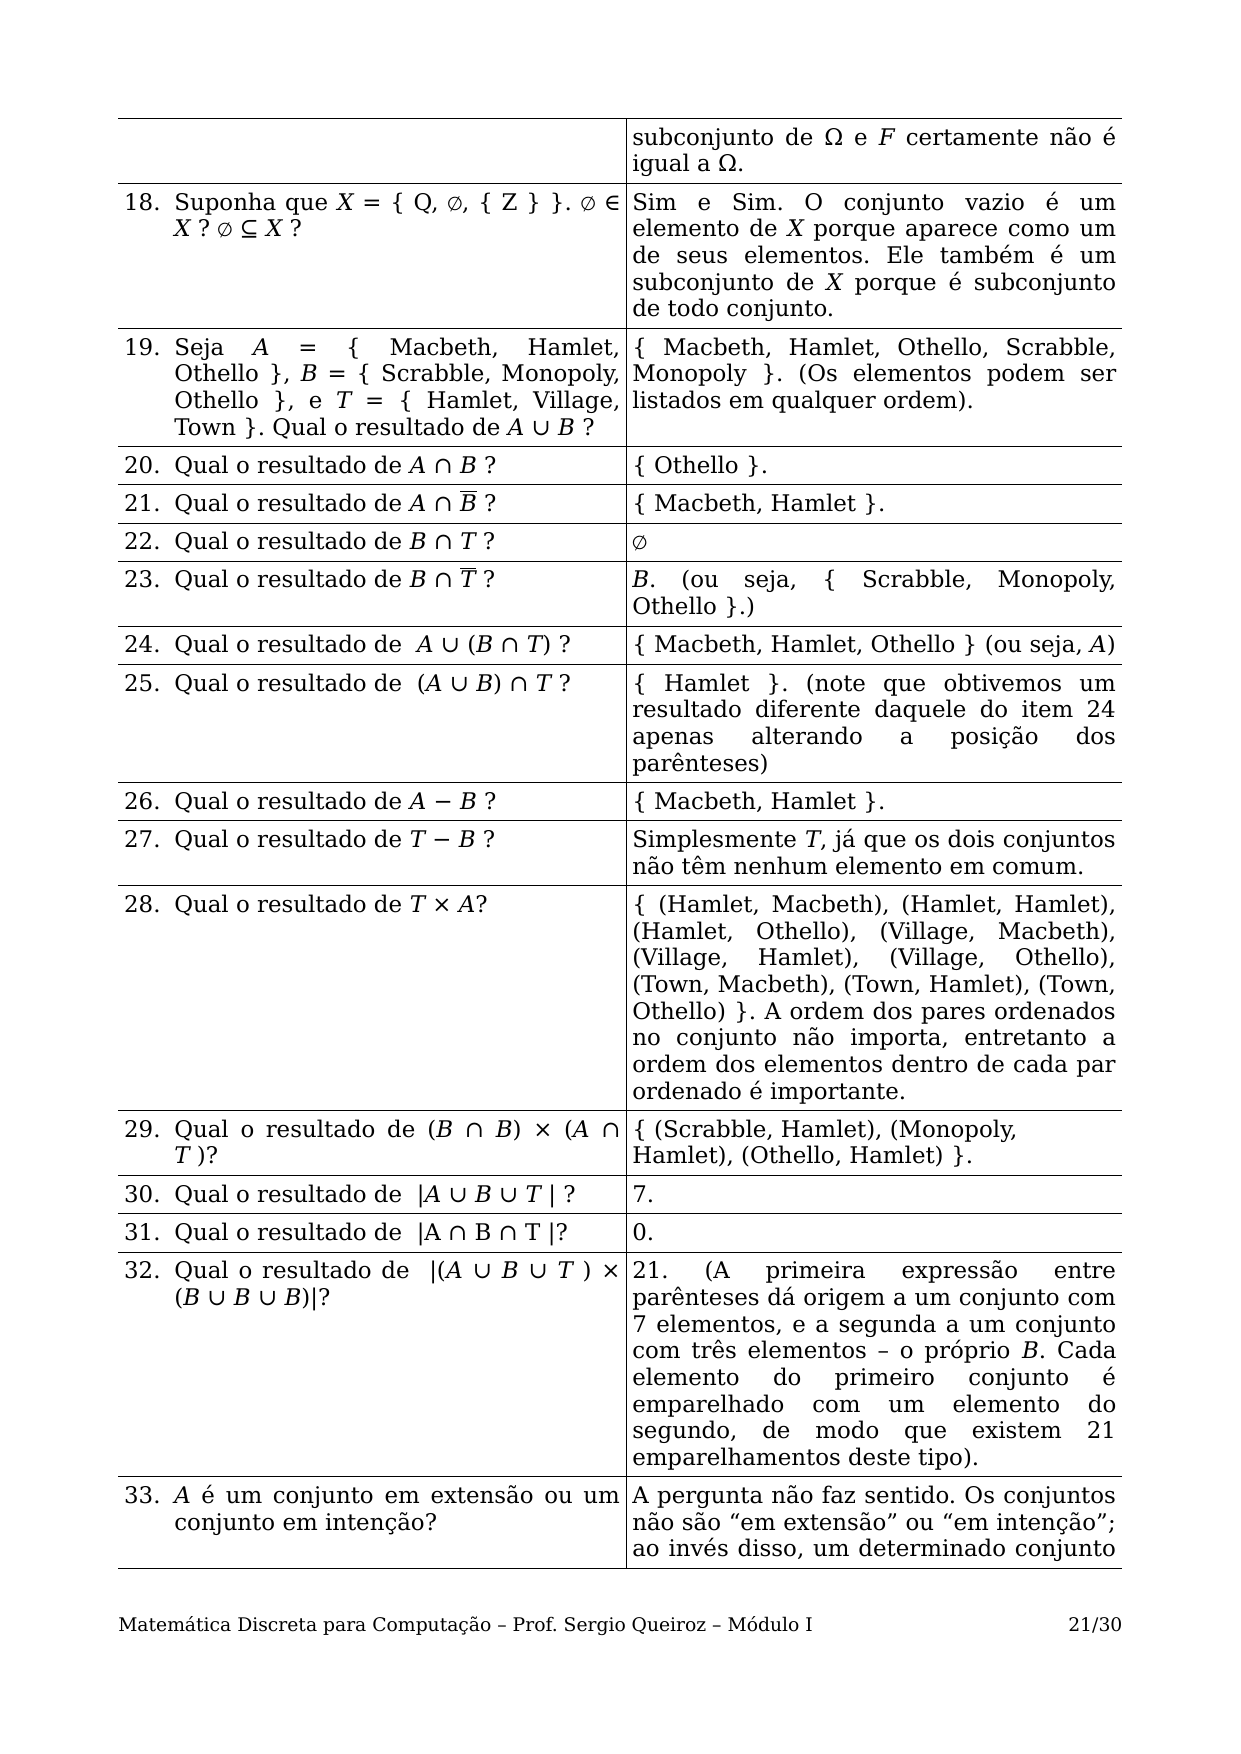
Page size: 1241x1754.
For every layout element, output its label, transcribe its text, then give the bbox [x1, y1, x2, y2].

table_cell 20. [118, 447, 168, 484]
table_cell 30. [118, 1176, 168, 1213]
table_cell 27. [118, 821, 168, 885]
table_cell 29. [118, 1111, 168, 1175]
table_cell Qual o resultado de B ∩ T ? [168, 562, 626, 626]
table_cell 31. [118, 1214, 168, 1252]
table_cell [168, 119, 626, 183]
table_cell { Macbeth, Hamlet }. [627, 783, 1122, 820]
table_cell Qual o resultado de A − B ? [168, 783, 626, 820]
table_cell 18. [118, 184, 168, 328]
table_cell { Macbeth, Hamlet, Othello } (ou seja, A) [627, 627, 1122, 664]
table_cell { Othello }. [627, 447, 1122, 484]
table_cell 28. [118, 886, 168, 1110]
table_cell 24. [118, 627, 168, 664]
table_cell Qual o resultado de A ∩ B ? [168, 485, 626, 523]
table_cell Qual o resultado de A ∩ B ? [168, 447, 626, 484]
table_cell 33. [118, 1477, 168, 1568]
table_cell 7. [627, 1176, 1122, 1213]
table_cell Qual o resultado de (B ∩ B) × (A ∩ T )? [168, 1111, 626, 1175]
table_cell Suponha que X = { Q, ∅, { Z } }. ∅ ∈ X ? ∅ ⊆ X ? [168, 184, 626, 328]
table_cell B. (ou seja, { Scrabble, Monopoly, Othello }.) [627, 562, 1122, 626]
table_cell Qual o resultado de T × A? [168, 886, 626, 1110]
table_cell Sim e Sim. O conjunto vazio é um elemento de X porque aparece como um de seus elementos. Ele também é um subconjunto de X porque é subconjunto de todo conjunto. [627, 184, 1122, 328]
table_cell { Hamlet }. (note que obtivemos um resultado diferente daquele do item 24 apenas alterando a posição dos parênteses) [627, 665, 1122, 782]
table_cell ∅ [627, 524, 1122, 561]
table_cell Qual o resultado de |A ∩ B ∩ T |? [168, 1214, 626, 1252]
table_cell Seja A = { Macbeth, Hamlet, Othello }, B = { Scrabble, Monopoly, Othello }, e T = { Hamlet, Village, Town }. Qual o resultado de A ∪ B ? [168, 329, 626, 446]
table_cell 19. [118, 329, 168, 446]
table_cell { (Hamlet, Macbeth), (Hamlet, Hamlet), (Hamlet, Othello), (Village, Macbeth), (Village, Hamlet), (Village, Othello), (Town, Macbeth), (Town, Hamlet), (Town, Othello) }. A ordem dos pares ordenados no conjunto não importa, entretanto a ordem dos elementos dentro de cada par ordenado é importante. [627, 886, 1122, 1110]
table_cell 25. [118, 665, 168, 782]
table_cell 0. [627, 1214, 1122, 1252]
table_cell [118, 119, 168, 183]
table_cell { Macbeth, Hamlet, Othello, Scrabble, Monopoly }. (Os elementos podem ser listados em qualquer ordem). [627, 329, 1122, 446]
table_cell 32. [118, 1253, 168, 1476]
table_cell 22. [118, 524, 168, 561]
table_cell Qual o resultado de |A ∪ B ∪ T | ? [168, 1176, 626, 1213]
table_cell subconjunto de Ω e F certamente não é igual a Ω. [627, 119, 1122, 183]
table_cell Qual o resultado de (A ∪ B) ∩ T ? [168, 665, 626, 782]
table_cell Qual o resultado de |(A ∪ B ∪ T ) × (B ∪ B ∪ B)|? [168, 1253, 626, 1476]
table_cell { (Scrabble, Hamlet), (Monopoly, Hamlet), (Othello, Hamlet) }. [627, 1111, 1122, 1175]
table_cell Simplesmente T, já que os dois conjuntos não têm nenhum elemento em comum. [627, 821, 1122, 885]
table_cell Qual o resultado de T − B ? [168, 821, 626, 885]
table_cell 26. [118, 783, 168, 820]
table_cell { Macbeth, Hamlet }. [627, 485, 1122, 523]
table_cell 21. (A primeira expressão entre parênteses dá origem a um conjunto com 7 elementos, e a segunda a um conjunto com três elementos – o próprio B. Cada elemento do primeiro conjunto é emparelhado com um elemento do segundo, de modo que existem 21 emparelhamentos deste tipo). [627, 1253, 1122, 1476]
table_cell 23. [118, 562, 168, 626]
table_cell 21. [118, 485, 168, 523]
table_cell Qual o resultado de B ∩ T ? [168, 524, 626, 561]
table_cell A pergunta não faz sentido. Os conjuntos não são “em extensão” ou “em intenção”; ao invés disso, um determinado conjunto [627, 1477, 1122, 1568]
table_cell Qual o resultado de A ∪ (B ∩ T) ? [168, 627, 626, 664]
table_cell A é um conjunto em extensão ou um conjunto em intenção? [168, 1477, 626, 1568]
